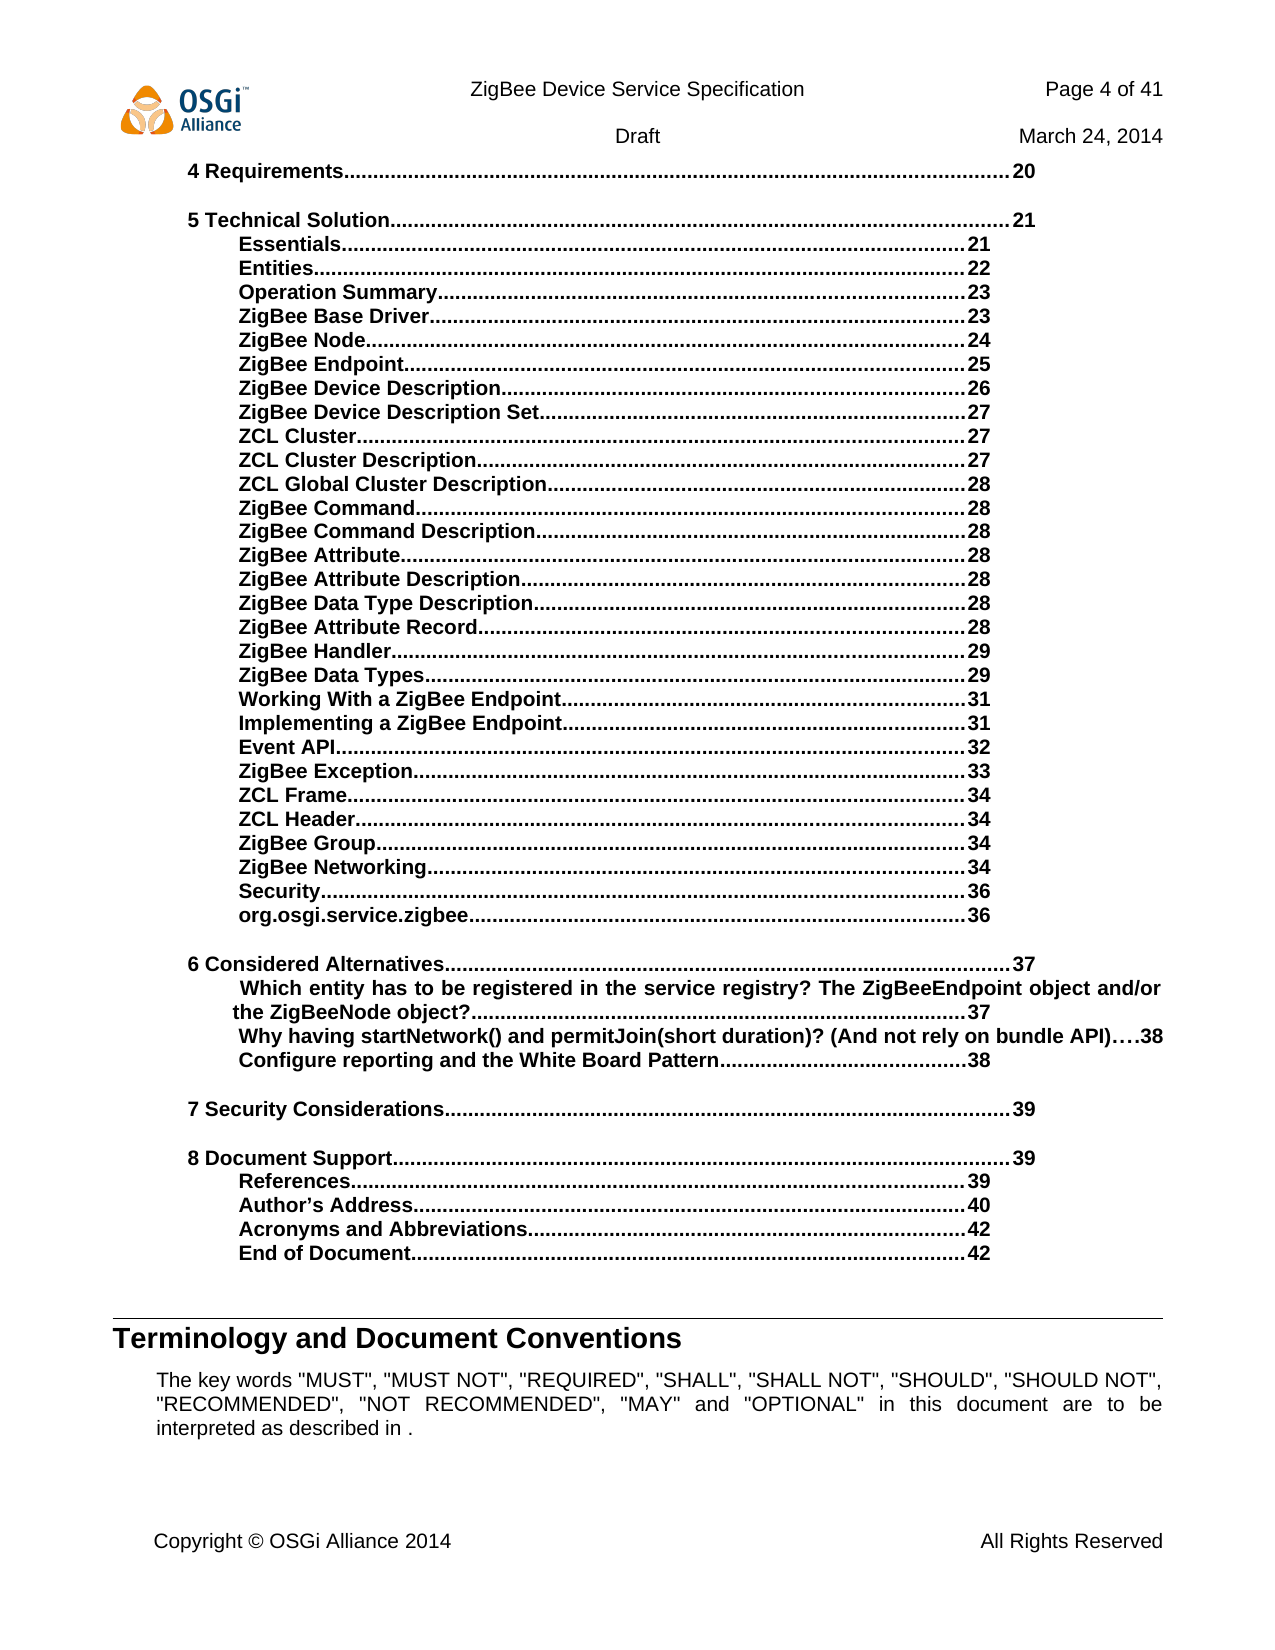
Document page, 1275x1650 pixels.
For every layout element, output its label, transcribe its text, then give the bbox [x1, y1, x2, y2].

text 6 Considered Alternatives 37 [187, 952, 1163, 976]
text ZigBee Handler 29 [232, 639, 1163, 663]
text ZCL Frame 34 [232, 783, 1163, 807]
text ZigBee Command Description 28 [232, 519, 1163, 543]
text ZigBee Device Description Set 27 [232, 399, 1163, 423]
text ZigBee Command 28 [232, 495, 1163, 519]
text Configure reporting and the White Board Pattern 38 [232, 1047, 1163, 1071]
text ZigBee Endpoint 25 [232, 352, 1163, 376]
text ZigBee Attribute 28 [232, 543, 1163, 567]
text ZigBee Data Type Description 28 [232, 591, 1163, 615]
text ZCL Header 34 [232, 807, 1163, 831]
text Author’s Address 40 [232, 1193, 1163, 1217]
text ZCL Cluster 27 [232, 423, 1163, 447]
text ZigBee Group 34 [232, 831, 1163, 855]
text Working With a ZigBee Endpoint 31 [232, 687, 1163, 711]
text Implementing a ZigBee Endpoint 31 [232, 711, 1163, 735]
text 4 Requirements 20 [187, 159, 1163, 183]
text ZigBee Node 24 [232, 328, 1163, 352]
text ZigBee Data Types 29 [232, 663, 1163, 687]
text ZigBee Attribute Description 28 [232, 567, 1163, 591]
text References 39 [232, 1169, 1163, 1193]
text End of Document 42 [232, 1241, 1163, 1265]
text Event API 32 [232, 735, 1163, 759]
text ZigBee Networking 34 [232, 855, 1163, 879]
text Why having startNetwork() and permitJoin(short duration)? (And not rely on bundle API) 38 [232, 1023, 1163, 1047]
text Essentials 21 [232, 232, 1163, 256]
text Acronyms and Abbreviations 42 [232, 1217, 1163, 1241]
text ZCL Cluster Description 27 [232, 447, 1163, 471]
text ZigBee Attribute Record 28 [232, 615, 1163, 639]
picture [113, 78, 257, 142]
text The key words "MUST", "MUST NOT", "REQUIRED", "SHALL", "SHALL NOT", "SHOULD", "SHOULD NOT", "RECOMMENDED", "NOT RECOMMENDED", "MAY" and "OPTIONAL" in this document are to be interpreted as described in . [156, 1367, 1163, 1439]
text Security 36 [232, 879, 1163, 903]
text ZigBee Base Driver 23 [232, 304, 1163, 328]
text ZCL Global Cluster Description 28 [232, 471, 1163, 495]
text ZigBee Device Description 26 [232, 376, 1163, 399]
text ZigBee Exception 33 [232, 759, 1163, 783]
text 5 Technical Solution 21 [187, 208, 1163, 232]
text Which entity has to be registered in the service registry? The ZigBeeEndpoint object and/or the ZigBeeNode object? 37 [232, 976, 1163, 1023]
text org.osgi.service.zigbee 36 [232, 903, 1163, 927]
text Operation Summary 23 [232, 280, 1163, 304]
text Entities 22 [232, 256, 1163, 280]
text 8 Document Support 39 [187, 1145, 1163, 1169]
subtitle Terminology and Document Conventions [112, 1319, 1163, 1355]
text 7 Security Considerations 39 [187, 1096, 1163, 1120]
